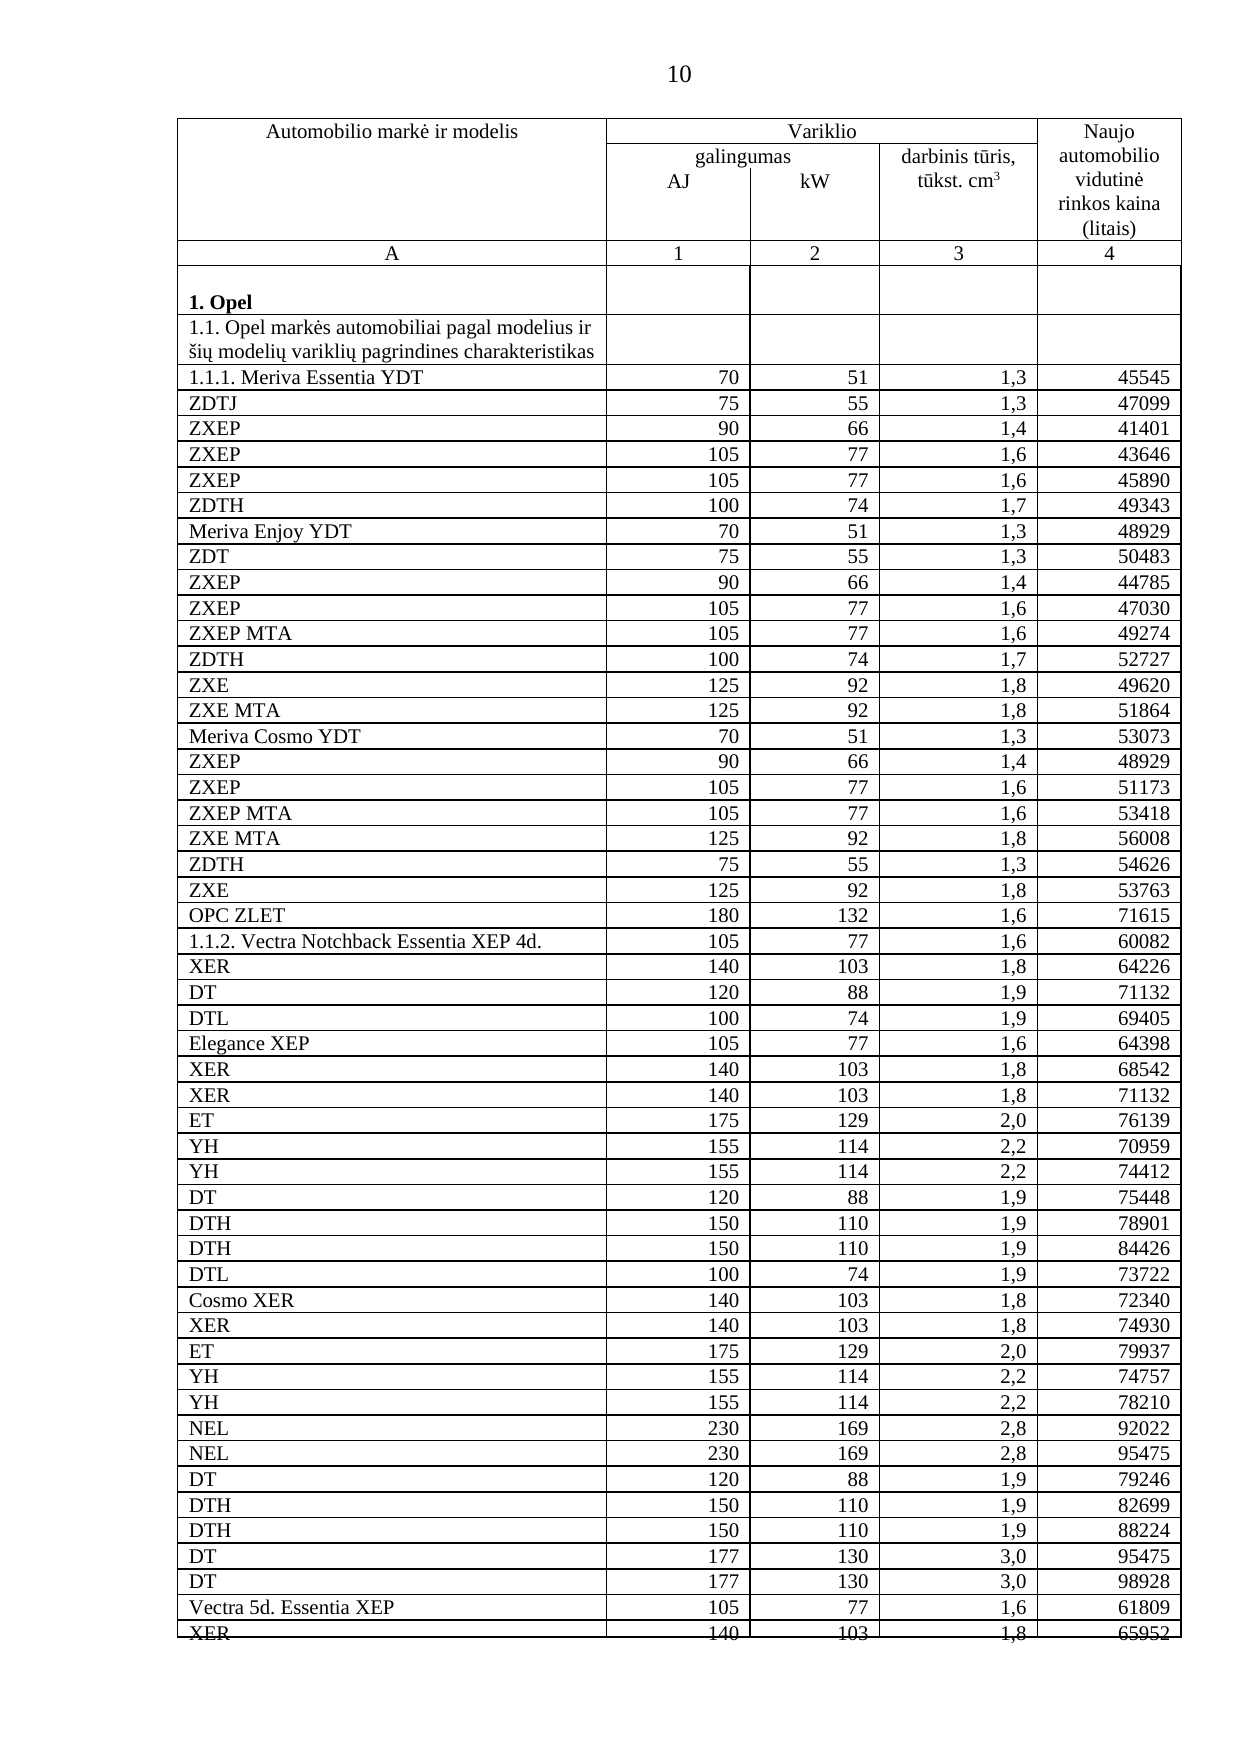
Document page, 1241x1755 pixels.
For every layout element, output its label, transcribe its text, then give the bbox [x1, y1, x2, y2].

table_cell 140 [607, 955, 749, 978]
table_cell 88224 [1038, 1518, 1180, 1542]
table_cell 175 [607, 1339, 749, 1363]
table_cell ZXEP [178, 596, 606, 620]
table_cell 1,9 [880, 980, 1037, 1004]
table_cell ZDTH [178, 852, 606, 876]
table_cell 1,3 [880, 724, 1037, 748]
table_cell 44785 [1038, 570, 1180, 594]
table_cell 60082 [1038, 929, 1180, 953]
table_cell DT [178, 980, 606, 1004]
table_cell 103 [751, 1288, 879, 1312]
table_cell 71132 [1038, 1083, 1180, 1107]
table_cell 90 [607, 570, 749, 594]
table_cell DT [178, 1467, 606, 1491]
table_cell 125 [607, 673, 749, 697]
table_cell AJ [607, 168, 750, 239]
table_cell 155 [607, 1134, 749, 1158]
table_cell 105 [607, 775, 749, 799]
table_cell 177 [607, 1570, 749, 1593]
table_cell 48929 [1038, 519, 1180, 543]
table_cell 100 [607, 1262, 749, 1286]
table_cell 1,8 [880, 1288, 1037, 1312]
table_header Variklio [607, 119, 1037, 143]
table_cell 49343 [1038, 493, 1180, 517]
table_cell [880, 315, 1037, 363]
table_cell ZXE MTA [178, 698, 606, 722]
table_cell 140 [607, 1083, 749, 1107]
table_cell DTL [178, 1262, 606, 1286]
table_cell 120 [607, 1185, 749, 1209]
table_cell 3,0 [880, 1544, 1037, 1568]
table_cell Meriva Enjoy YDT [178, 519, 606, 543]
table_cell 103 [751, 1083, 879, 1107]
table_cell 230 [607, 1441, 749, 1465]
table_cell 1. Opel [178, 266, 606, 314]
table_cell 90 [607, 750, 749, 773]
table_cell [1038, 266, 1180, 314]
table_cell YH [178, 1390, 606, 1414]
table_cell 1,8 [880, 1313, 1037, 1337]
table_cell XER [178, 1083, 606, 1107]
table_cell Meriva Cosmo YDT [178, 724, 606, 748]
table_cell 75448 [1038, 1185, 1180, 1209]
table_cell 90 [607, 416, 749, 440]
table_cell ZDTH [178, 493, 606, 517]
table_cell 1,8 [880, 1057, 1037, 1081]
table_cell 51864 [1038, 698, 1180, 722]
table_cell 41401 [1038, 416, 1180, 440]
table_cell 77 [751, 1595, 879, 1619]
table_cell 155 [607, 1160, 749, 1183]
table_cell [751, 315, 879, 363]
table_cell DTH [178, 1518, 606, 1542]
table_cell 74 [751, 1006, 879, 1030]
table_cell 1,9 [880, 1493, 1037, 1517]
table_cell 79937 [1038, 1339, 1180, 1363]
table_cell 114 [751, 1134, 879, 1158]
table_cell 92 [751, 826, 879, 850]
table_cell [607, 266, 749, 314]
table_cell 2,2 [880, 1160, 1037, 1183]
table_cell 1,6 [880, 929, 1037, 953]
table_cell 140 [607, 1621, 749, 1636]
table_cell 110 [751, 1518, 879, 1542]
table_cell 1,3 [880, 391, 1037, 415]
table_cell 88 [751, 1467, 879, 1491]
table_cell 55 [751, 391, 879, 415]
table_cell 92 [751, 878, 879, 902]
table_cell 230 [607, 1416, 749, 1440]
table_cell 71615 [1038, 903, 1180, 927]
table_cell 77 [751, 801, 879, 825]
table_cell A [178, 241, 606, 264]
table_cell 77 [751, 468, 879, 492]
table_header Automobilio markė ir modelis [178, 119, 606, 239]
table_cell 1,6 [880, 468, 1037, 492]
table_cell 3,0 [880, 1570, 1037, 1593]
table_cell 55 [751, 852, 879, 876]
table_cell ZXEP MTA [178, 801, 606, 825]
table_cell 129 [751, 1339, 879, 1363]
table_cell 105 [607, 621, 749, 645]
table_cell 150 [607, 1236, 749, 1260]
table_cell 51 [751, 365, 879, 389]
table_cell 74930 [1038, 1313, 1180, 1337]
table_cell 51173 [1038, 775, 1180, 799]
table_cell ZDT [178, 545, 606, 568]
table_cell 72340 [1038, 1288, 1180, 1312]
table_cell 3 [880, 241, 1037, 264]
table_cell 70 [607, 519, 749, 543]
table_cell kW [751, 168, 879, 239]
table_cell 105 [607, 929, 749, 953]
table_cell 155 [607, 1390, 749, 1414]
table_cell Elegance XEP [178, 1031, 606, 1055]
table_cell DT [178, 1185, 606, 1209]
table_cell 110 [751, 1493, 879, 1517]
table_cell 49274 [1038, 621, 1180, 645]
table_cell 4 [1038, 241, 1181, 264]
table_cell ZXEP [178, 416, 606, 440]
table_cell 51 [751, 519, 879, 543]
table_cell [751, 266, 879, 314]
table_cell 75 [607, 545, 749, 568]
table_cell darbinis tūris, tūkst. cm3 [880, 144, 1037, 239]
table_cell 132 [751, 903, 879, 927]
table_cell 1,9 [880, 1006, 1037, 1030]
table_cell 1,8 [880, 1621, 1037, 1636]
table_cell XER [178, 1621, 606, 1636]
table_cell DTH [178, 1493, 606, 1517]
table_cell ET [178, 1108, 606, 1132]
table_cell 47099 [1038, 391, 1180, 415]
table_cell ZXE [178, 673, 606, 697]
table_cell 73722 [1038, 1262, 1180, 1286]
table_cell 105 [607, 1031, 749, 1055]
table_cell NEL [178, 1416, 606, 1440]
table_cell ZXEP MTA [178, 621, 606, 645]
table_cell 1,6 [880, 903, 1037, 927]
table_cell 1,6 [880, 621, 1037, 645]
table_cell 125 [607, 698, 749, 722]
table_cell 53763 [1038, 878, 1180, 902]
table_cell 1,3 [880, 852, 1037, 876]
table_cell 130 [751, 1570, 879, 1593]
table_cell YH [178, 1134, 606, 1158]
table_cell 50483 [1038, 545, 1180, 568]
table_cell DTH [178, 1211, 606, 1235]
table_cell 1,8 [880, 826, 1037, 850]
table_cell 105 [607, 596, 749, 620]
table_cell 120 [607, 980, 749, 1004]
table_cell 1.1.2. Vectra Notchback Essentia XEP 4d. [178, 929, 606, 953]
table_cell 2,8 [880, 1416, 1037, 1440]
table_cell 1,9 [880, 1518, 1037, 1542]
table_cell 1.1.1. Meriva Essentia YDT [178, 365, 606, 389]
table_cell 114 [751, 1160, 879, 1183]
table_cell 88 [751, 980, 879, 1004]
table_cell 1,3 [880, 545, 1037, 568]
table_cell 68542 [1038, 1057, 1180, 1081]
table_cell 105 [607, 468, 749, 492]
table_cell 1,6 [880, 596, 1037, 620]
table_cell 1,3 [880, 365, 1037, 389]
table_cell DT [178, 1570, 606, 1593]
table_cell 75 [607, 391, 749, 415]
table_cell 169 [751, 1441, 879, 1465]
table_cell 45890 [1038, 468, 1180, 492]
table_cell 100 [607, 647, 749, 671]
table_cell 70 [607, 365, 749, 389]
table_cell 1,6 [880, 801, 1037, 825]
table_cell 150 [607, 1493, 749, 1517]
table_cell 1,4 [880, 570, 1037, 594]
table_cell 1,6 [880, 1031, 1037, 1055]
table_cell 103 [751, 1313, 879, 1337]
table_cell 1,9 [880, 1262, 1037, 1286]
table_cell 64398 [1038, 1031, 1180, 1055]
table_cell 65952 [1038, 1621, 1180, 1636]
table_cell Cosmo XER [178, 1288, 606, 1312]
table_cell 114 [751, 1390, 879, 1414]
table_cell ZXE MTA [178, 826, 606, 850]
table_cell 70 [607, 724, 749, 748]
table_cell 78210 [1038, 1390, 1180, 1414]
table_cell 129 [751, 1108, 879, 1132]
table_cell 1,8 [880, 673, 1037, 697]
table_cell OPC ZLET [178, 903, 606, 927]
table_cell 140 [607, 1288, 749, 1312]
table_cell YH [178, 1365, 606, 1388]
table_cell 92022 [1038, 1416, 1180, 1440]
table_cell 1,9 [880, 1211, 1037, 1235]
table_cell 1,8 [880, 955, 1037, 978]
table_cell 100 [607, 1006, 749, 1030]
table_cell ZDTH [178, 647, 606, 671]
table_cell 1,8 [880, 1083, 1037, 1107]
table_cell 1,9 [880, 1467, 1037, 1491]
table_cell 110 [751, 1236, 879, 1260]
table_cell 1,7 [880, 493, 1037, 517]
table_cell 1,9 [880, 1236, 1037, 1260]
table_cell 2 [751, 241, 879, 264]
table_cell 77 [751, 1031, 879, 1055]
table_cell 43646 [1038, 442, 1180, 466]
table_cell 1.1. Opel markės automobiliai pagal modelius ir šių modelių variklių pagrindines charakteristikas [178, 315, 606, 363]
table_cell 1,9 [880, 1185, 1037, 1209]
table_cell 1,8 [880, 698, 1037, 722]
table_cell ZDTJ [178, 391, 606, 415]
table_cell 74 [751, 647, 879, 671]
table_cell 52727 [1038, 647, 1180, 671]
table_cell 103 [751, 955, 879, 978]
table_cell DTH [178, 1236, 606, 1260]
table_cell 125 [607, 826, 749, 850]
table_cell 74 [751, 493, 879, 517]
table_cell 103 [751, 1057, 879, 1081]
table_cell 125 [607, 878, 749, 902]
table_cell 77 [751, 621, 879, 645]
table_cell 2,0 [880, 1339, 1037, 1363]
table_cell 77 [751, 775, 879, 799]
table_cell 1,7 [880, 647, 1037, 671]
table_cell 175 [607, 1108, 749, 1132]
table_cell 74 [751, 1262, 879, 1286]
table_cell 1,4 [880, 416, 1037, 440]
table_cell ZXEP [178, 442, 606, 466]
table_cell 56008 [1038, 826, 1180, 850]
table_cell 54626 [1038, 852, 1180, 876]
table_cell 77 [751, 929, 879, 953]
table_cell 82699 [1038, 1493, 1180, 1517]
table_cell 130 [751, 1544, 879, 1568]
table_cell 105 [607, 1595, 749, 1619]
table_cell 110 [751, 1211, 879, 1235]
table_cell 47030 [1038, 596, 1180, 620]
table_cell 1,3 [880, 519, 1037, 543]
table_cell [880, 266, 1037, 314]
table_cell 95475 [1038, 1441, 1180, 1465]
table_cell 95475 [1038, 1544, 1180, 1568]
table_cell 1,4 [880, 750, 1037, 773]
table_cell [1038, 315, 1180, 363]
table_cell 75 [607, 852, 749, 876]
table_cell 53418 [1038, 801, 1180, 825]
table_cell 120 [607, 1467, 749, 1491]
table_cell 1,6 [880, 442, 1037, 466]
table_cell 92 [751, 673, 879, 697]
table_cell 84426 [1038, 1236, 1180, 1260]
table_cell ET [178, 1339, 606, 1363]
table_cell ZXEP [178, 468, 606, 492]
table_cell 2,2 [880, 1390, 1037, 1414]
table_cell 140 [607, 1057, 749, 1081]
table_cell 2,0 [880, 1108, 1037, 1132]
table_cell 66 [751, 750, 879, 773]
table_cell 77 [751, 442, 879, 466]
table_cell XER [178, 1313, 606, 1337]
table_cell 1 [607, 241, 750, 264]
table_header Naujo automobilio vidutinė rinkos kaina (litais) [1038, 119, 1181, 239]
table_cell 53073 [1038, 724, 1180, 748]
table_cell 78901 [1038, 1211, 1180, 1235]
table_cell 1,8 [880, 878, 1037, 902]
table_cell 150 [607, 1211, 749, 1235]
table_cell ZXEP [178, 750, 606, 773]
table_cell 100 [607, 493, 749, 517]
table_cell 105 [607, 442, 749, 466]
table_cell 70959 [1038, 1134, 1180, 1158]
table_cell Vectra 5d. Essentia XEP [178, 1595, 606, 1619]
table_cell 180 [607, 903, 749, 927]
table_cell 155 [607, 1365, 749, 1388]
table_cell 114 [751, 1365, 879, 1388]
table_cell 48929 [1038, 750, 1180, 773]
table_cell 77 [751, 596, 879, 620]
table_cell 49620 [1038, 673, 1180, 697]
table_cell 51 [751, 724, 879, 748]
table_cell galingumas [607, 144, 879, 168]
table_cell 69405 [1038, 1006, 1180, 1030]
table_cell ZXE [178, 878, 606, 902]
table_cell 177 [607, 1544, 749, 1568]
table_cell 88 [751, 1185, 879, 1209]
table_cell XER [178, 955, 606, 978]
table_cell NEL [178, 1441, 606, 1465]
table_cell 66 [751, 570, 879, 594]
table_cell 1,6 [880, 1595, 1037, 1619]
table_cell YH [178, 1160, 606, 1183]
table_cell 71132 [1038, 980, 1180, 1004]
table_cell 2,2 [880, 1134, 1037, 1158]
table_cell ZXEP [178, 570, 606, 594]
table_cell 76139 [1038, 1108, 1180, 1132]
table_cell 55 [751, 545, 879, 568]
table_cell 66 [751, 416, 879, 440]
table_cell ZXEP [178, 775, 606, 799]
table_cell 92 [751, 698, 879, 722]
table_cell 74757 [1038, 1365, 1180, 1388]
table_cell 98928 [1038, 1570, 1180, 1593]
table_cell 61809 [1038, 1595, 1180, 1619]
table_cell 150 [607, 1518, 749, 1542]
table_cell 140 [607, 1313, 749, 1337]
table_cell [607, 315, 749, 363]
table_cell 64226 [1038, 955, 1180, 978]
table_cell 2,8 [880, 1441, 1037, 1465]
table_cell 45545 [1038, 365, 1180, 389]
table_cell 1,6 [880, 775, 1037, 799]
table_cell 169 [751, 1416, 879, 1440]
table_cell 103 [751, 1621, 879, 1636]
table_cell 74412 [1038, 1160, 1180, 1183]
table_cell 2,2 [880, 1365, 1037, 1388]
table_cell DTL [178, 1006, 606, 1030]
table_cell XER [178, 1057, 606, 1081]
table_cell 79246 [1038, 1467, 1180, 1491]
table_cell DT [178, 1544, 606, 1568]
table_cell 105 [607, 801, 749, 825]
